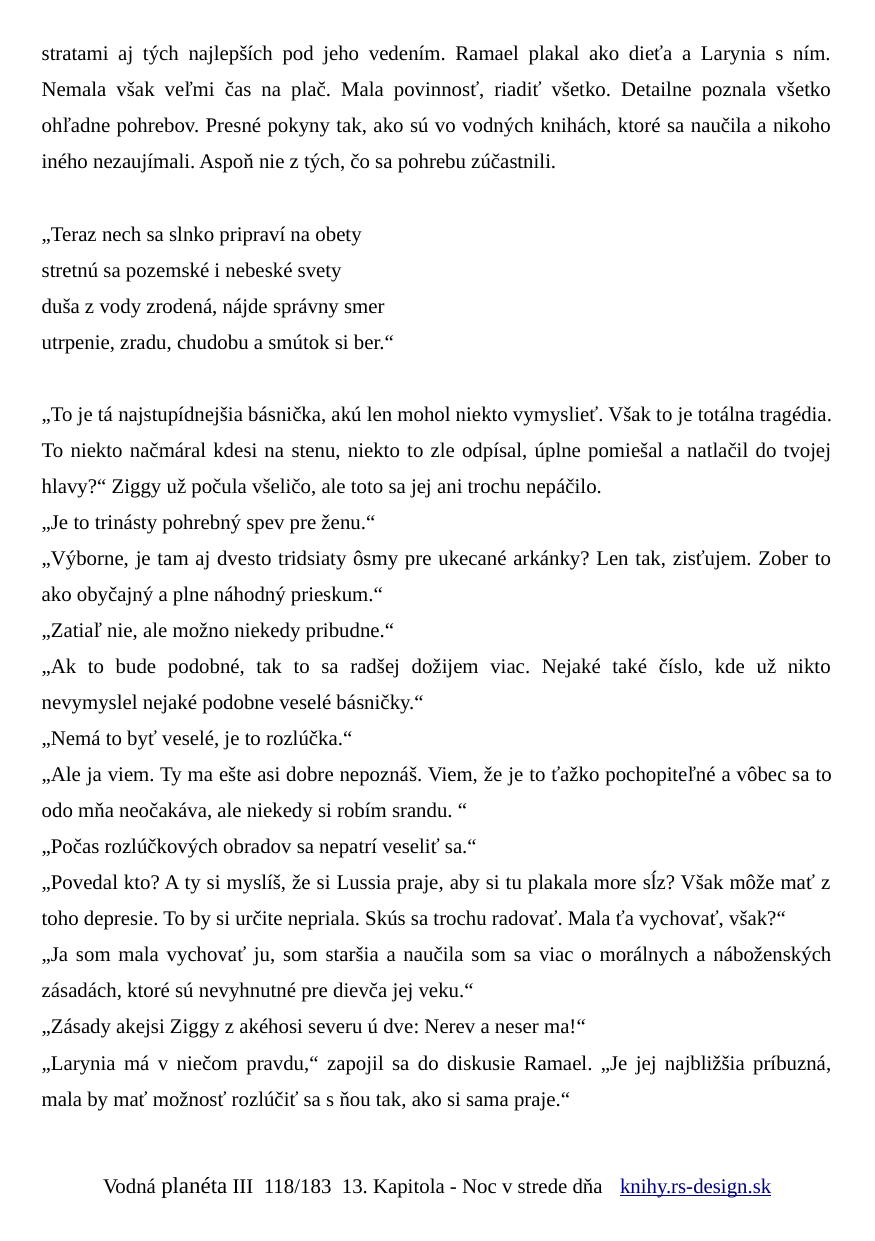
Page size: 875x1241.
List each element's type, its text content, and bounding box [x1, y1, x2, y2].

text „Počas rozlúčkových obradov sa nepatrí veseliť sa.“ [41, 834, 833, 858]
text „Povedal kto? A ty si myslíš, že si Lussia praje, aby si tu plakala more sĺz? Však môže mať z toho depresie. To by si určite nepriala. Skús sa trochu radovať. Mala ťa vychovať, však?“ [41, 870, 833, 930]
text stretnú sa pozemské i nebeské svety [41, 258, 833, 282]
text „Teraz nech sa slnko pripraví na obety [41, 222, 833, 246]
text „Zásady akejsi Ziggy z akéhosi severu ú dve: Nerev a neser ma!“ [41, 1014, 833, 1038]
text „Nemá to byť veselé, je to rozlúčka.“ [41, 726, 833, 750]
text „Larynia má v niečom pravdu,“ zapojil sa do diskusie Ramael. „Je jej najbližšia príbuzná, mala by mať možnosť rozlúčiť sa s ňou tak, ako si sama praje.“ [41, 1051, 833, 1111]
text „Ak to bude podobné, tak to sa radšej dožijem viac. Nejaké také číslo, kde už nikto nevymyslel nejaké podobne veselé básničky.“ [41, 654, 833, 714]
text „Je to trinásty pohrebný spev pre ženu.“ [41, 510, 833, 534]
text „Ja som mala vychovať ju, som staršia a naučila som sa viac o morálnych a náboženských zásadách, ktoré sú nevyhnutné pre dievča jej veku.“ [41, 942, 833, 1002]
text stratami aj tých najlepších pod jeho vedením. Ramael plakal ako dieťa a Larynia s ním. Nemala však veľmi čas na plač. Mala povinnosť, riadiť všetko. Detailne poznala všetko ohľadne pohrebov. Presné pokyny tak, ako sú vo vodných knihách, ktoré sa naučila a nikoho iného nezaujímali. Aspoň nie z tých, čo sa pohrebu zúčastnili. [41, 41, 833, 173]
text utrpenie, zradu, chudobu a smútok si ber.“ [41, 330, 833, 354]
text „Zatiaľ nie, ale možno niekedy pribudne.“ [41, 618, 833, 642]
text „To je tá najstupídnejšia básnička, akú len mohol niekto vymyslieť. Však to je totálna tragédia. To niekto načmáral kdesi na stenu, niekto to zle odpísal, úplne pomiešal a natlačil do tvojej hlavy?“ Ziggy už počula všeličo, ale toto sa jej ani trochu nepáčilo. [41, 402, 833, 498]
text „Výborne, je tam aj dvesto tridsiaty ôsmy pre ukecané arkánky? Len tak, zisťujem. Zober to ako obyčajný a plne náhodný prieskum.“ [41, 546, 833, 606]
text duša z vody zrodená, nájde správny smer [41, 294, 833, 318]
text „Ale ja viem. Ty ma ešte asi dobre nepoznáš. Viem, že je to ťažko pochopiteľné a vôbec sa to odo mňa neočakáva, ale niekedy si robím srandu. “ [41, 762, 833, 822]
